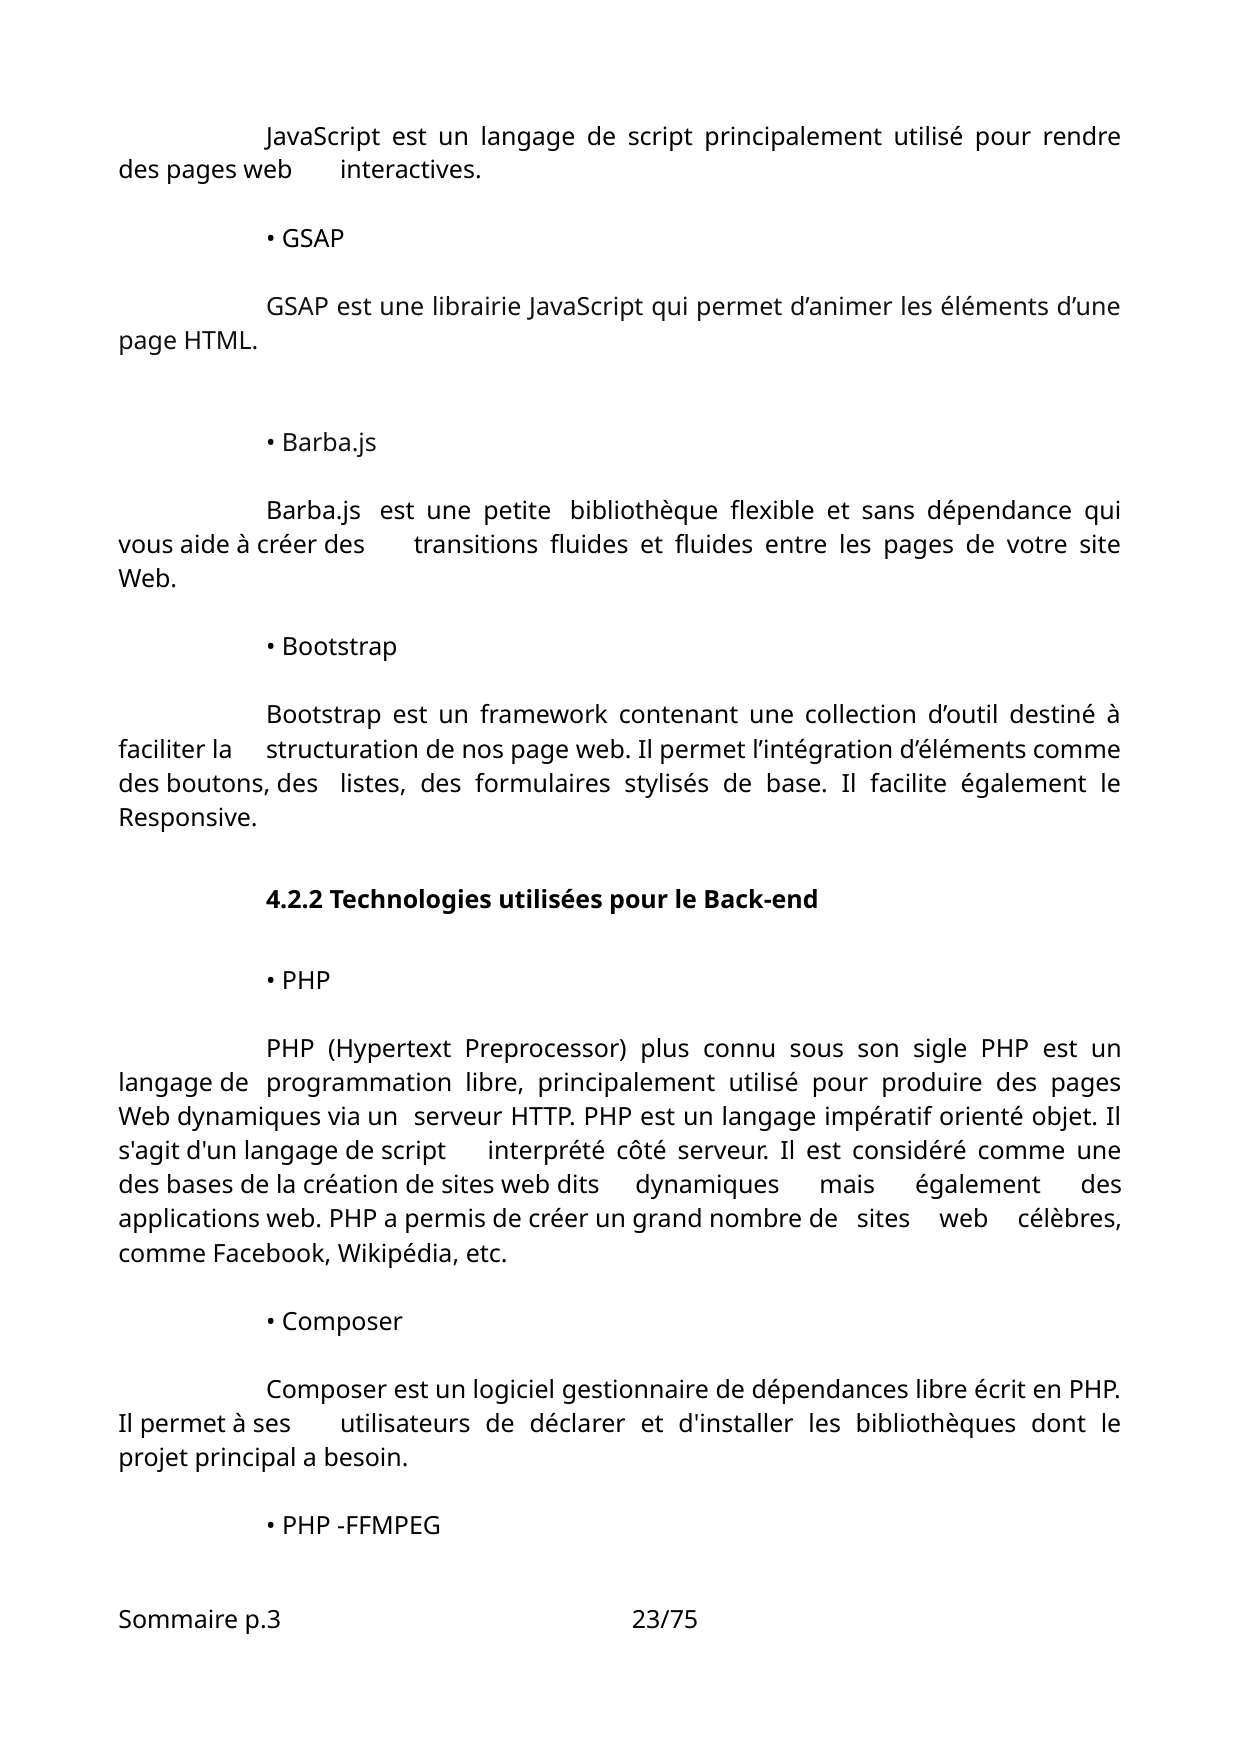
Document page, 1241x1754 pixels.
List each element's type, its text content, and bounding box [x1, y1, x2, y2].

text • GSAP [118, 220, 1122, 254]
text PHP (Hypertext Preprocessor) plus connu sous son sigle PHP est un langage de programmation libre, principalement utilisé pour produire des pages Web dynamiques via un serveur HTTP. PHP est un langage impératif orienté objet. Il s'agit d'un langage de script interprété côté serveur. Il est considéré comme une des bases de la création de sites web dits dynamiques mais également des applications web. PHP a permis de créer un grand nombre de sites web célèbres, comme Facebook, Wikipédia, etc. [118, 1031, 1122, 1269]
text Barba.js est une petite bibliothèque flexible et sans dépendance qui vous aide à créer des transitions fluides et fluides entre les pages de votre site Web. [118, 493, 1122, 595]
text • PHP -FFMPEG [118, 1508, 1122, 1542]
text • Composer [118, 1303, 1122, 1337]
text JavaScript est un langage de script principalement utilisé pour rendre des pages web interactives. [118, 118, 1122, 186]
text GSAP est une librairie JavaScript qui permet d’animer les éléments d’une page HTML. [118, 288, 1122, 357]
text • Barba.js [118, 425, 1122, 459]
text • Bootstrap [118, 629, 1122, 663]
text Composer est un logiciel gestionnaire de dépendances libre écrit en PHP. Il permet à ses utilisateurs de déclarer et d'installer les bibliothèques dont le projet principal a besoin. [118, 1371, 1122, 1474]
text Bootstrap est un framework contenant une collection d’outil destiné à faciliter la structuration de nos page web. Il permet l’intégration d’éléments comme des boutons, des listes, des formulaires stylisés de base. Il facilite également le Responsive. [118, 697, 1122, 833]
text • PHP [118, 963, 1122, 997]
subtitle 4.2.2 Technologies utilisées pour le Back-end [118, 882, 1122, 916]
